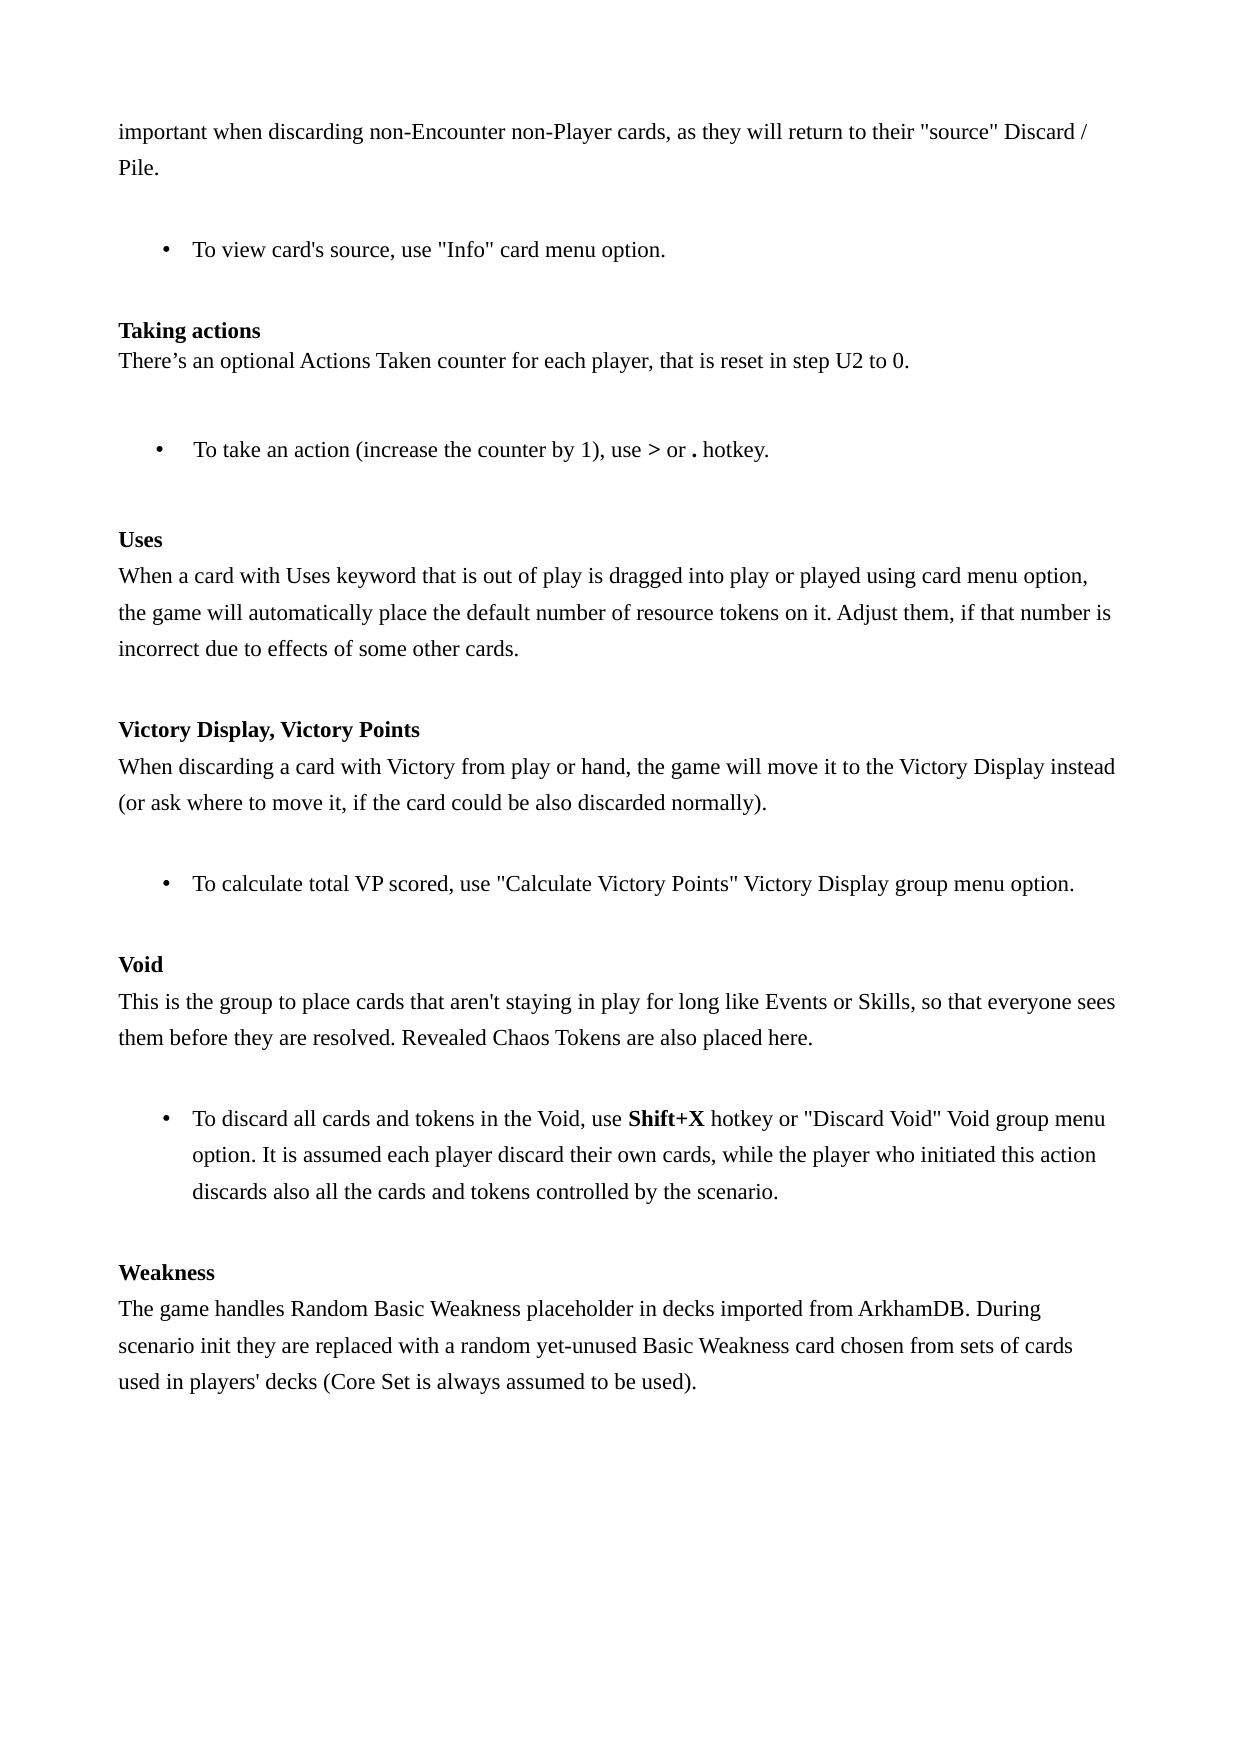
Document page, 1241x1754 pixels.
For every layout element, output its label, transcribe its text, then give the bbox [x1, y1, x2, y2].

list To calculate total VP scored, use "Calculate Victory Points" Victory Display group menu option. [162, 870, 1122, 897]
list To take an action (increase the counter by 1), use > or . hotkey. [156, 437, 1122, 463]
list To discard all cards and tokens in the Void, use Shift+X hotkey or "Discard Void" Void group menu option. It is assumed each player discard their own cards, while the player who initiated this action discards also all the cards and tokens controlled by the scenario. [162, 1105, 1122, 1204]
text Victory Display, Victory Points When discarding a card with Victory from play or hand, the game will move it to the Victory Display instead (or ask where to move it, if the card could be also discarded normally). [118, 716, 1122, 815]
text Void This is the group to place cards that aren't staying in play for long like Events or Skills, so that everyone sees them before they are resolved. Revealed Chaos Tokens are also placed here. [118, 951, 1122, 1050]
text Uses When a card with Uses keyword that is out of play is dragged into play or played using card menu option, the game will automatically place the default number of resource tokens on it. Adjust them, if that number is incorrect due to effects of some other cards. [118, 526, 1122, 662]
text important when discarding non-Encounter non-Player cards, as they will return to their "source" Discard / Pile. [118, 118, 1122, 181]
text Taking actions There’s an optional Actions Taken counter for each player, that is reset in step U2 to 0. [118, 317, 1122, 373]
text Weakness The game handles Random Basic Weakness placeholder in decks imported from ArkhamDB. During scenario init they are replaced with a random yet-unused Basic Weakness card chosen from sets of cards used in players' decks (Core Set is always assumed to be used). [118, 1259, 1122, 1394]
list To view card's source, use "Info" card menu option. [162, 236, 1122, 262]
